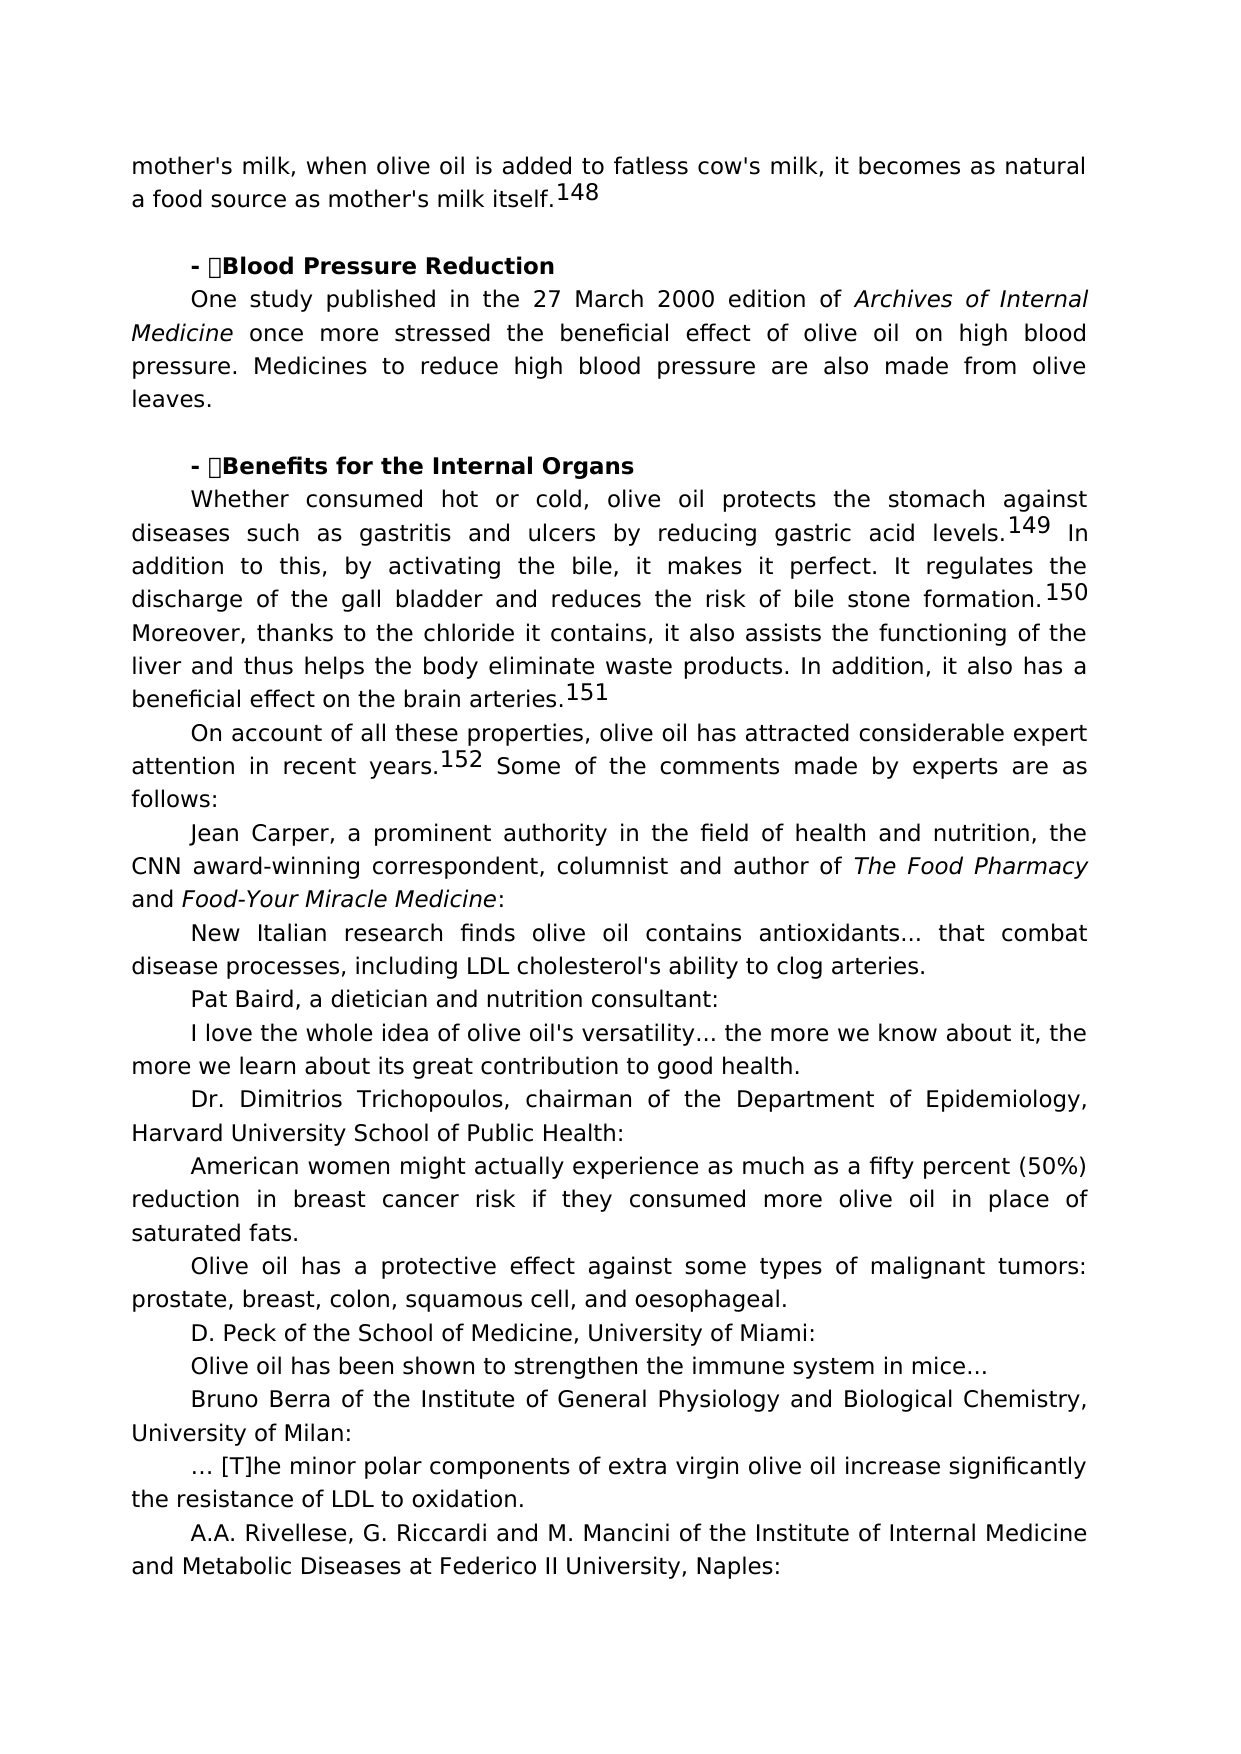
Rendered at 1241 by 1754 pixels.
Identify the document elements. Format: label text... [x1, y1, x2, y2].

text Olive oil has been shown to strengthen the immune system in mice... [131, 1348, 1088, 1381]
text New Italian research finds olive oil contains antioxidants... that combat disease processes, including LDL cholesterol's ability to clog arteries. [131, 914, 1088, 981]
text I love the whole idea of olive oil's versatility... the more we know about it, the more we learn about its great contribution to good health. [131, 1014, 1088, 1081]
text Bruno Berra of the Institute of General Physiology and Biological Chemistry, University of Milan: [131, 1381, 1088, 1448]
text … [T]he minor polar components of extra virgin olive oil increase significantly the resistance of LDL to oxidation. [131, 1448, 1088, 1514]
text On account of all these properties, olive oil has attracted considerable expert attention in recent years.152 Some of the comments made by experts are as follows: [131, 714, 1088, 814]
text - Benefits for the Internal Organs [131, 448, 1088, 481]
text American women might actually experience as much as a fifty percent (50%) reduction in breast cancer risk if they consumed more olive oil in place of saturated fats. [131, 1148, 1088, 1248]
text Whether consumed hot or cold, olive oil protects the stomach against diseases such as gastritis and ulcers by reducing gastric acid levels.149 In addition to this, by activating the bile, it makes it perfect. It regulates the discharge of the gall bladder and reduces the risk of bile stone formation.150 Moreover, thanks to the chloride it contains, it also assists the functioning of the liver and thus helps the body eliminate waste products. In addition, it also has a beneficial effect on the brain arteries.151 [131, 481, 1088, 714]
text - Blood Pressure Reduction [131, 248, 1088, 281]
text mother's milk, when olive oil is added to fatless cow's milk, it becomes as natural a food source as mother's milk itself.148 [131, 148, 1088, 214]
text Dr. Dimitrios Trichopoulos, chairman of the Department of Epidemiology, Harvard University School of Public Health: [131, 1081, 1088, 1148]
text One study published in the 27 March 2000 edition of Archives of Internal Medicine once more stressed the beneficial effect of olive oil on high blood pressure. Medicines to reduce high blood pressure are also made from olive leaves. [131, 281, 1088, 414]
text Jean Carper, a prominent authority in the field of health and nutrition, the CNN award-winning correspondent, columnist and author of The Food Pharmacy and Food-Your Miracle Medicine: [131, 814, 1088, 914]
text Olive oil has a protective effect against some types of malignant tumors: prostate, breast, colon, squamous cell, and oesophageal. [131, 1248, 1088, 1314]
text A.A. Rivellese, G. Riccardi and M. Mancini of the Institute of Internal Medicine and Metabolic Diseases at Federico II University, Naples: [131, 1514, 1088, 1581]
text D. Peck of the School of Medicine, University of Miami: [131, 1314, 1088, 1348]
text Pat Baird, a dietician and nutrition consultant: [131, 981, 1088, 1014]
